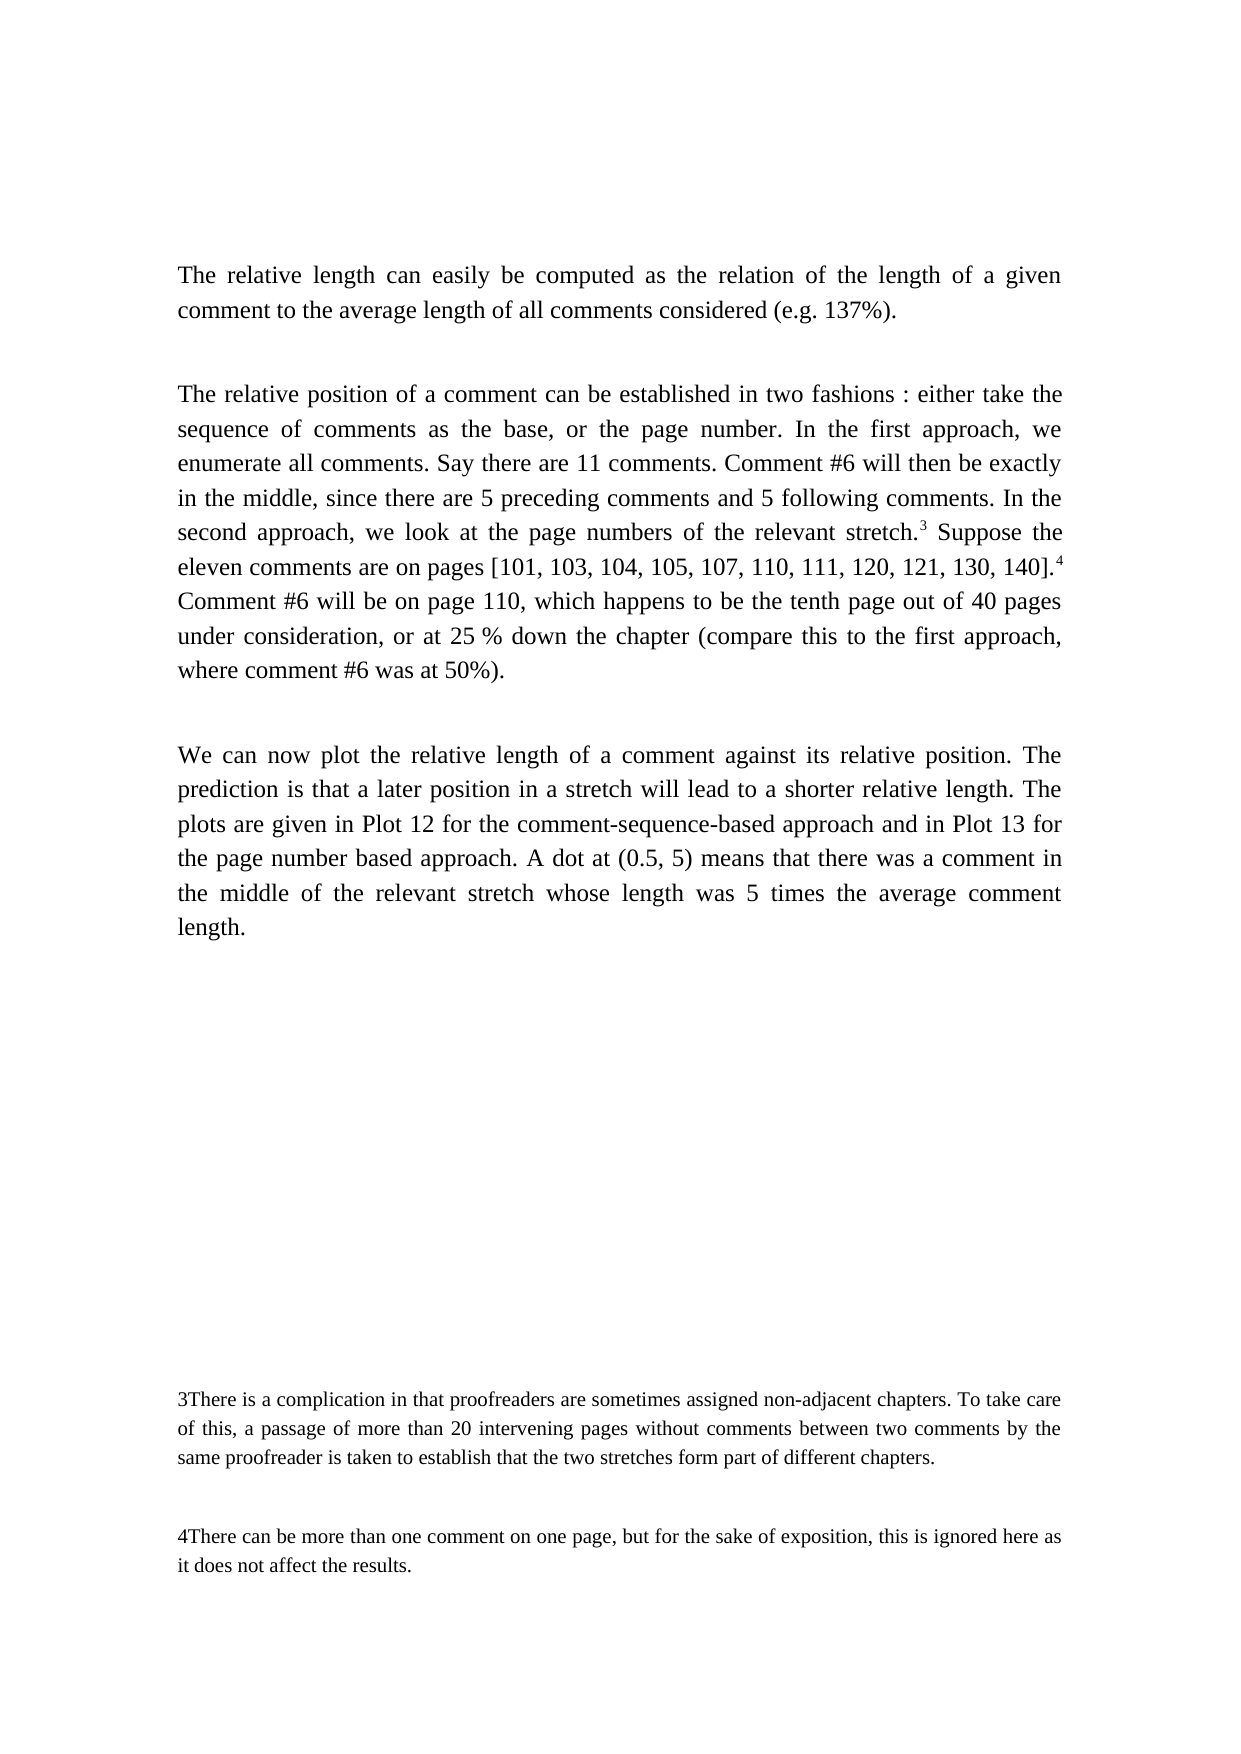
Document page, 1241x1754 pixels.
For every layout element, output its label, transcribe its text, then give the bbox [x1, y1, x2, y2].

text There can be more than one comment on one page, but for the sake of exposition, this is ignored here as it does not affect the results. [177, 1524, 1063, 1577]
text We can now plot the relative length of a comment against its relative position. The prediction is that a later position in a stretch will lead to a shorter relative length. The plots are given in Plot 12 for the comment-sequence-based approach and in Plot 13 for the page number based approach. A dot at (0.5, 5) means that there was a comment in the middle of the relevant stretch whose length was 5 times the average comment length. [177, 740, 1063, 941]
text There is a complication in that proofreaders are sometimes assigned non-adjacent chapters. To take care of this, a passage of more than 20 intervening pages without comments between two comments by the same proofreader is taken to establish that the two stretches form part of different chapters. [177, 1387, 1063, 1469]
text The relative length can easily be computed as the relation of the length of a given comment to the average length of all comments considered (e.g. 137%). [177, 260, 1063, 324]
text The relative position of a comment can be established in two fashions : either take the sequence of comments as the base, or the page number. In the first approach, we enumerate all comments. Say there are 11 comments. Comment #6 will then be exactly in the middle, since there are 5 preceding comments and 5 following comments. In the second approach, we look at the page numbers of the relevant stretch. Suppose the eleven comments are on pages [101, 103, 104, 105, 107, 110, 111, 120, 121, 130, 140]. Comment #6 will be on page 110, which happens to be the tenth page out of 40 pages under consideration, or at 25 % down the chapter (compare this to the first approach, where comment #6 was at 50%). [177, 379, 1063, 684]
